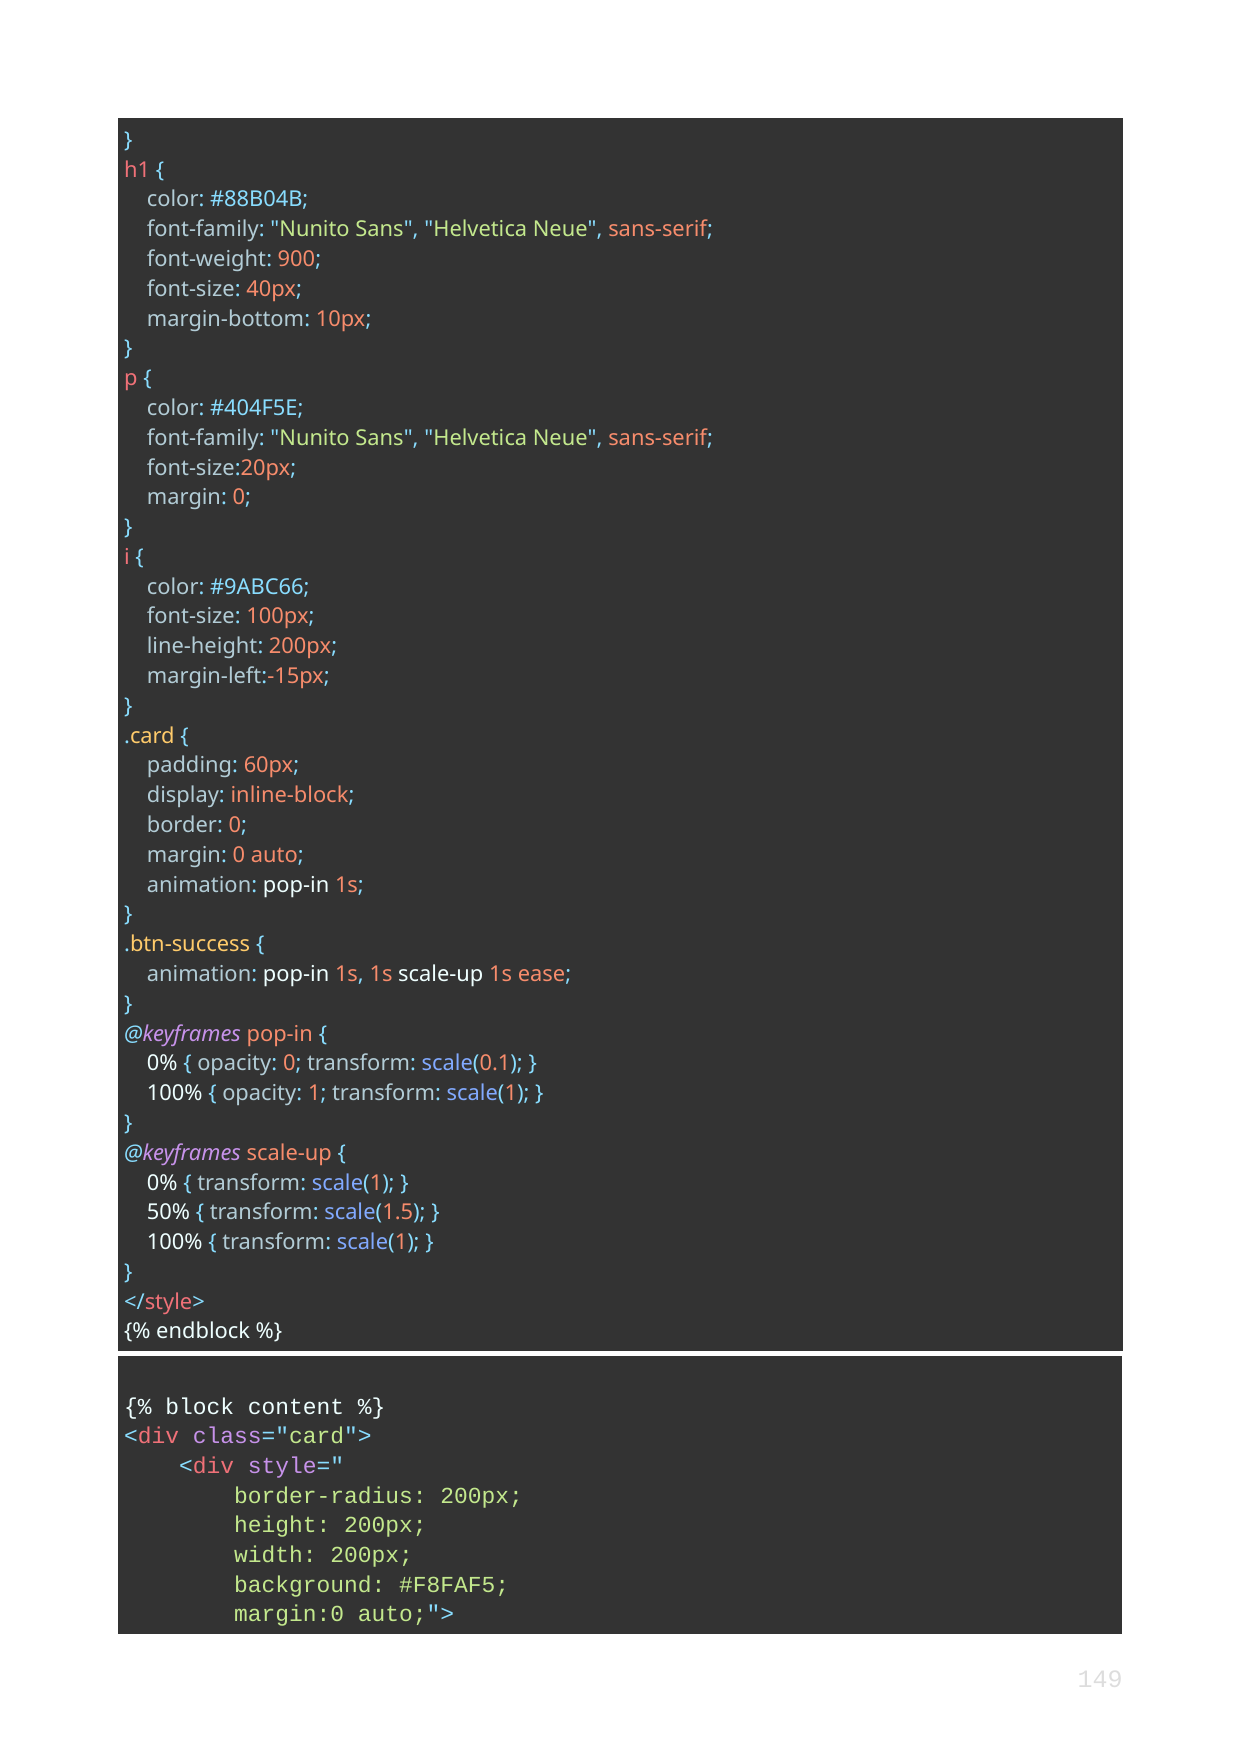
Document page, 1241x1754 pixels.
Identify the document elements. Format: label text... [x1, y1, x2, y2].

table_cell } h1 { color: #88B04B; font-family: "Nunito Sans", "Helvetica Neue", sans-serif; font-weight: 900; font-size: 40px; margin-bottom: 10px; } p { color: #404F5E; font-family: "Nunito Sans", "Helvetica Neue", sans-serif; font-size:20px; margin: 0; } i { color: #9ABC66; font-size: 100px; line-height: 200px; margin-left:-15px; } .card { padding: 60px; display: inline-block; border: 0; margin: 0 auto; animation: pop-in 1s; } .btn-success { animation: pop-in 1s, 1s scale-up 1s ease; } @keyframes pop-in { 0% { opacity: 0; transform: scale(0.1); } 100% { opacity: 1; transform: scale(1); } } @keyframes scale-up { 0% { transform: scale(1); } 50% { transform: scale(1.5); } 100% { transform: scale(1); } } </style> {% endblock %} [118, 118, 1123, 1351]
table_header {% block content %} <div class="card"> <div style=" border-radius: 200px; height: 200px; width: 200px; background: #F8FAF5; margin:0 auto;"> [118, 1356, 1122, 1634]
